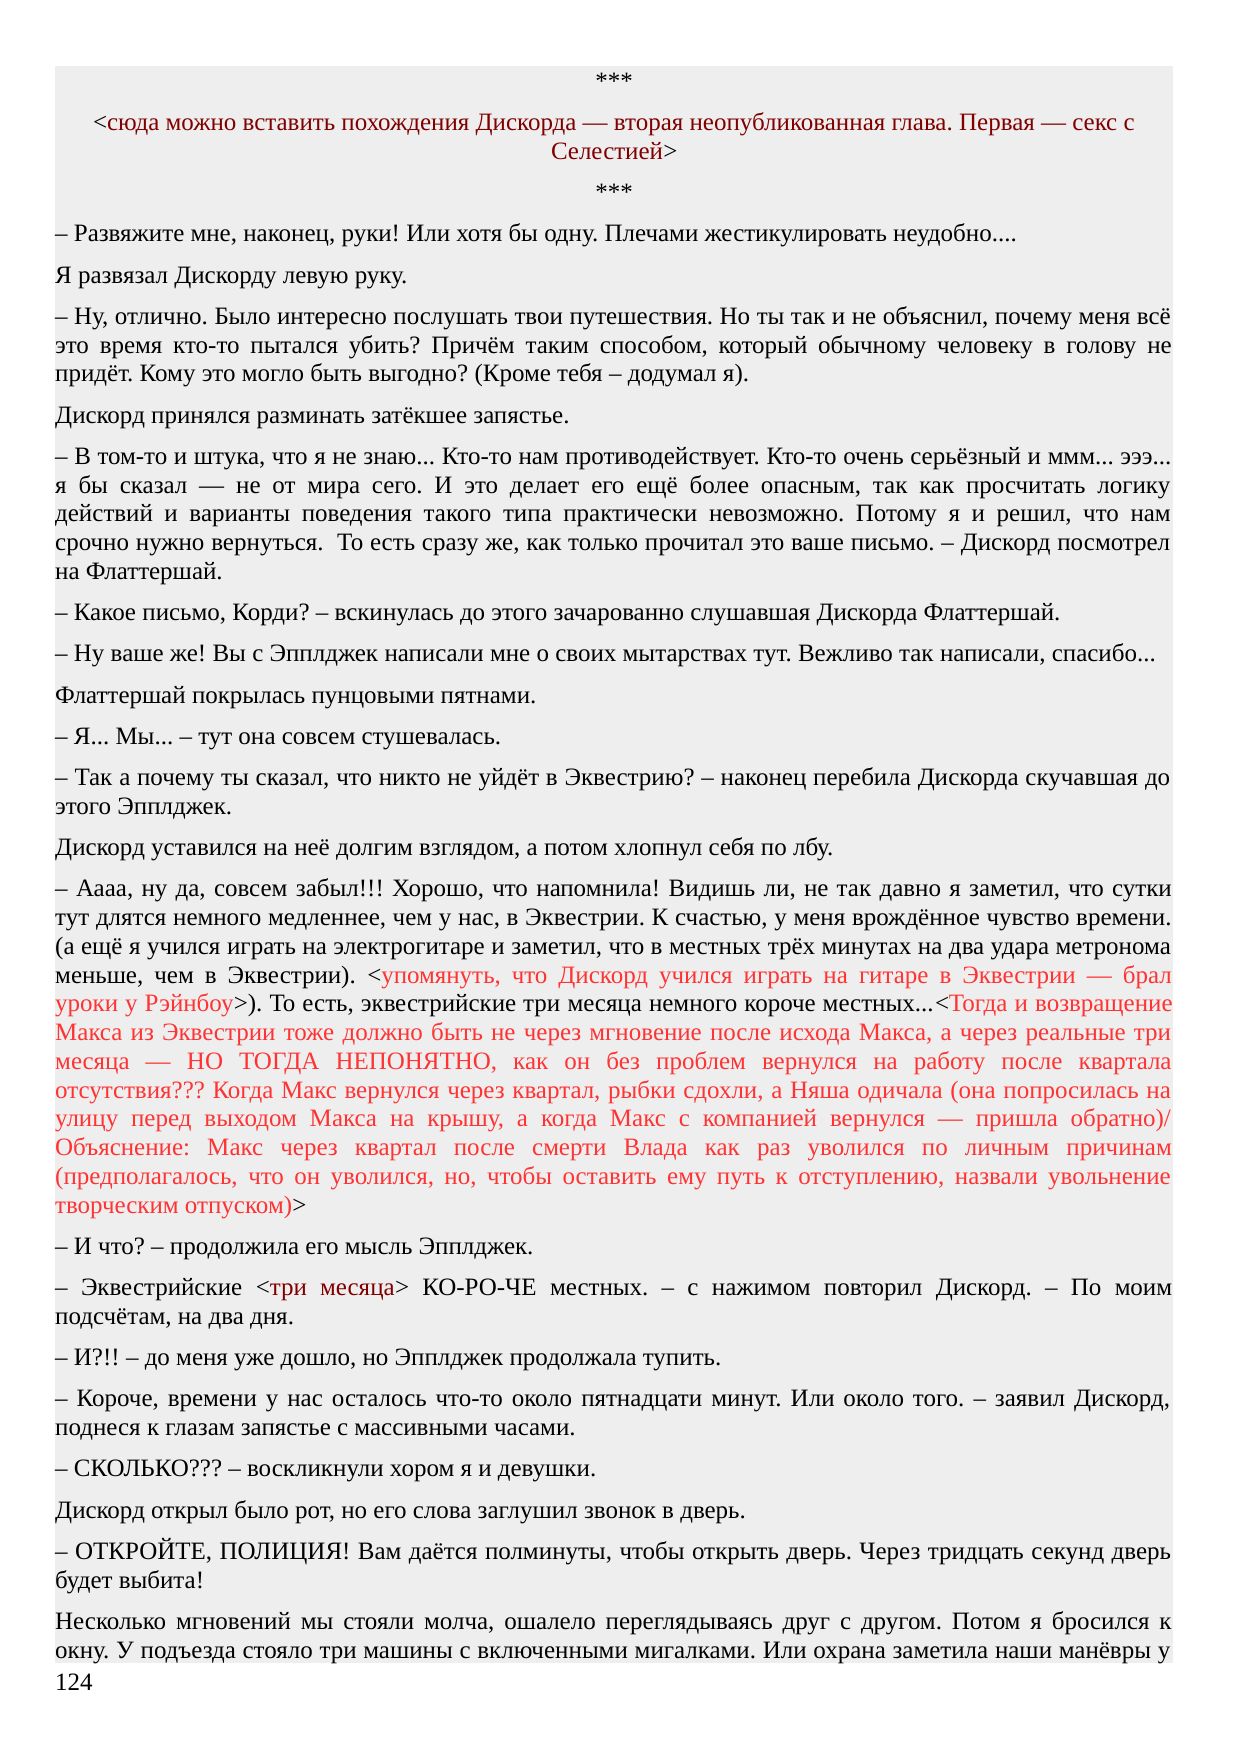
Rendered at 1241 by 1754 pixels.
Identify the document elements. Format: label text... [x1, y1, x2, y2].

text – СКОЛЬКО??? – воскликнули хором я и девушки. [55, 1453, 1173, 1482]
text – Аааа, ну да, совсем забыл!!! Хорошо, что напомнила! Видишь ли, не так давно я заметил, что сутки тут длятся немного медленнее, чем у нас, в Эквестрии. К счастью, у меня врождённое чувство времени. (а ещё я учился играть на электрогитаре и заметил, что в местных трёх минутах на два удара метронома меньше, чем в Эквестрии). <упомянуть, что Дискорд учился играть на гитаре в Эквестрии — брал уроки у Рэйнбоу>). То есть, эквестрийские три месяца немного короче местных...<Тогда и возвращение Макса из Эквестрии тоже должно быть не через мгновение после исхода Макса, а через реальные три месяца — НО ТОГДА НЕПОНЯТНО, как он без проблем вернулся на работу после квартала отсутствия??? Когда Макс вернулся через квартал, рыбки сдохли, а Няша одичала (она попросилась на улицу перед выходом Макса на крышу, а когда Макс с компанией вернулся — пришла обратно)/ Объяснение: Макс через квартал после смерти Влада как раз уволился по личным причинам (предполагалось, что он уволился, но, чтобы оставить ему путь к отступлению, назвали увольнение творческим отпуском)> [55, 873, 1173, 1218]
text – И что? – продолжила его мысль Эпплджек. [55, 1231, 1173, 1260]
text – Ну, отлично. Было интересно послушать твои путешествия. Но ты так и не объяснил, почему меня всё это время кто-то пытался убить? Причём таким способом, который обычному человеку в голову не придёт. Кому это могло быть выгодно? (Кроме тебя – додумал я). [55, 301, 1173, 387]
text – Я... Мы... – тут она совсем стушевалась. [55, 721, 1173, 750]
text Дискорд принялся разминать затёкшее запястье. [55, 400, 1173, 428]
text – ОТКРОЙТЕ, ПОЛИЦИЯ! Вам даётся полминуты, чтобы открыть дверь. Через тридцать секунд дверь будет выбита! [55, 1536, 1173, 1593]
text – Ну ваше же! Вы с Эпплджек написали мне о своих мытарствах тут. Вежливо так написали, спасибо... [55, 638, 1173, 667]
text – Короче, времени у нас осталось что-то около пятнадцати минут. Или около того. – заявил Дискорд, поднеся к глазам запястье с массивными часами. [55, 1383, 1173, 1441]
text – Так а почему ты сказал, что никто не уйдёт в Эквестрию? – наконец перебила Дискорда скучавшая до этого Эпплджек. [55, 762, 1173, 820]
text <сюда можно вставить похождения Дискорда — вторая неопубликованная глава. Первая — секс с Селестией> [55, 107, 1173, 165]
text – Эквестрийские <три месяца> КО-РО-ЧЕ местных. – с нажимом повторил Дискорд. – По моим подсчётам, на два дня. [55, 1272, 1173, 1330]
text – И?!! – до меня уже дошло, но Эпплджек продолжала тупить. [55, 1342, 1173, 1371]
text – Какое письмо, Корди? – вскинулась до этого зачарованно слушавшая Дискорда Флаттершай. [55, 597, 1173, 626]
text *** [55, 177, 1173, 206]
text Дискорд открыл было рот, но его слова заглушил звонок в дверь. [55, 1495, 1173, 1523]
text – Развяжите мне, наконец, руки! Или хотя бы одну. Плечами жестикулировать неудобно.... [55, 218, 1173, 247]
text Несколько мгновений мы стояли молча, ошалело переглядываясь друг с другом. Потом я бросился к окну. У подъезда стояло три машины с включенными мигалками. Или охрана заметила наши манёвры у [55, 1606, 1173, 1663]
text Я развязал Дискорду левую руку. [55, 260, 1173, 288]
text *** [55, 66, 1173, 95]
text – В том-то и штука, что я не знаю... Кто-то нам противодействует. Кто-то очень серьёзный и ммм... эээ... я бы сказал — не от мира сего. И это делает его ещё более опасным, так как просчитать логику действий и варианты поведения такого типа практически невозможно. Потому я и решил, что нам срочно нужно вернуться. То есть сразу же, как только прочитал это ваше письмо. – Дискорд посмотрел на Флаттершай. [55, 441, 1173, 585]
text Дискорд уставился на неё долгим взглядом, а потом хлопнул себя по лбу. [55, 832, 1173, 861]
text Флаттершай покрылась пунцовыми пятнами. [55, 680, 1173, 708]
